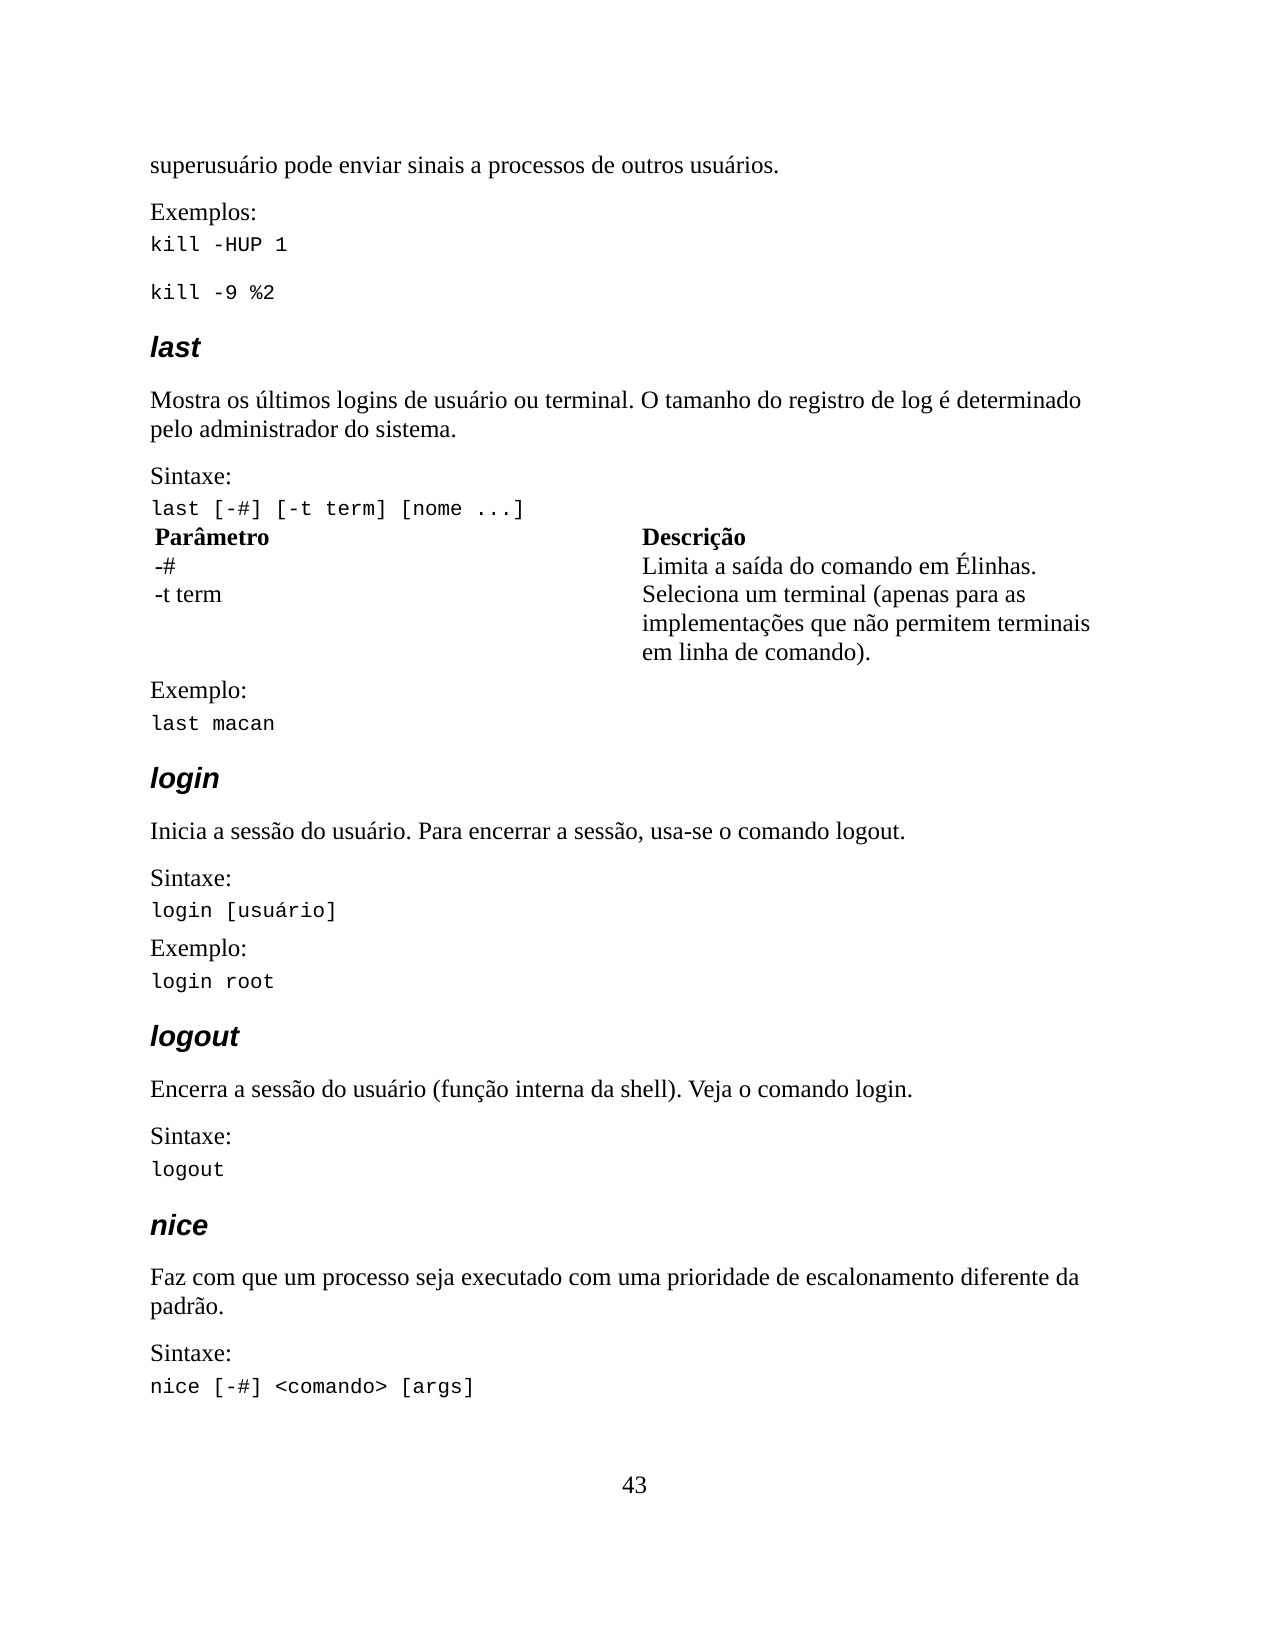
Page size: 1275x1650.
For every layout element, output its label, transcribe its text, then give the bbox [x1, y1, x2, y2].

text Exemplo: [150, 675, 1125, 703]
text kill -HUP 1 [150, 234, 1125, 258]
text superusuário pode enviar sinais a processos de outros usuários. [150, 150, 1125, 179]
text kill -9 %2 [150, 282, 1125, 305]
text Sintaxe: [150, 863, 1125, 892]
table_cell Limita a saída do comando em Élinhas. [638, 551, 1125, 579]
text Sintaxe: [150, 461, 1125, 489]
table_cell [150, 637, 637, 666]
text Sintaxe: [150, 1121, 1125, 1150]
text last [-#] [-t term] [nome ...] [150, 498, 1125, 522]
text login [usuário] [150, 901, 1125, 924]
table_header Descrição [638, 522, 1125, 551]
text Inicia a sessão do usuário. Para encerrar a sessão, usa-se o comando logout. [150, 816, 1125, 845]
table_cell Seleciona um terminal (apenas para as [638, 580, 1125, 608]
text Faz com que um processo seja executado com uma prioridade de escalonamento diferente da padrão. [150, 1262, 1125, 1320]
text Exemplo: [150, 933, 1125, 962]
table_cell -# [150, 551, 637, 579]
text Mostra os últimos logins de usuário ou terminal. O tamanho do registro de log é determinado pelo administrador do sistema. [150, 385, 1125, 443]
subtitle logout [150, 1019, 1125, 1053]
table_cell -t term [150, 580, 637, 608]
table_header Parâmetro [150, 522, 637, 551]
subtitle login [150, 761, 1125, 795]
text login root [150, 971, 1125, 994]
text last macan [150, 712, 1125, 736]
subtitle last [150, 330, 1125, 364]
table_cell [150, 608, 637, 637]
text Sintaxe: [150, 1338, 1125, 1367]
text nice [-#] <comando> [args] [150, 1376, 1125, 1399]
text Encerra a sessão do usuário (função interna da shell). Veja o comando login. [150, 1074, 1125, 1103]
subtitle nice [150, 1207, 1125, 1241]
text Exemplos: [150, 197, 1125, 225]
text logout [150, 1159, 1125, 1182]
table_cell implementações que não permitem terminais [638, 608, 1125, 637]
table_cell em linha de comando). [638, 637, 1125, 666]
